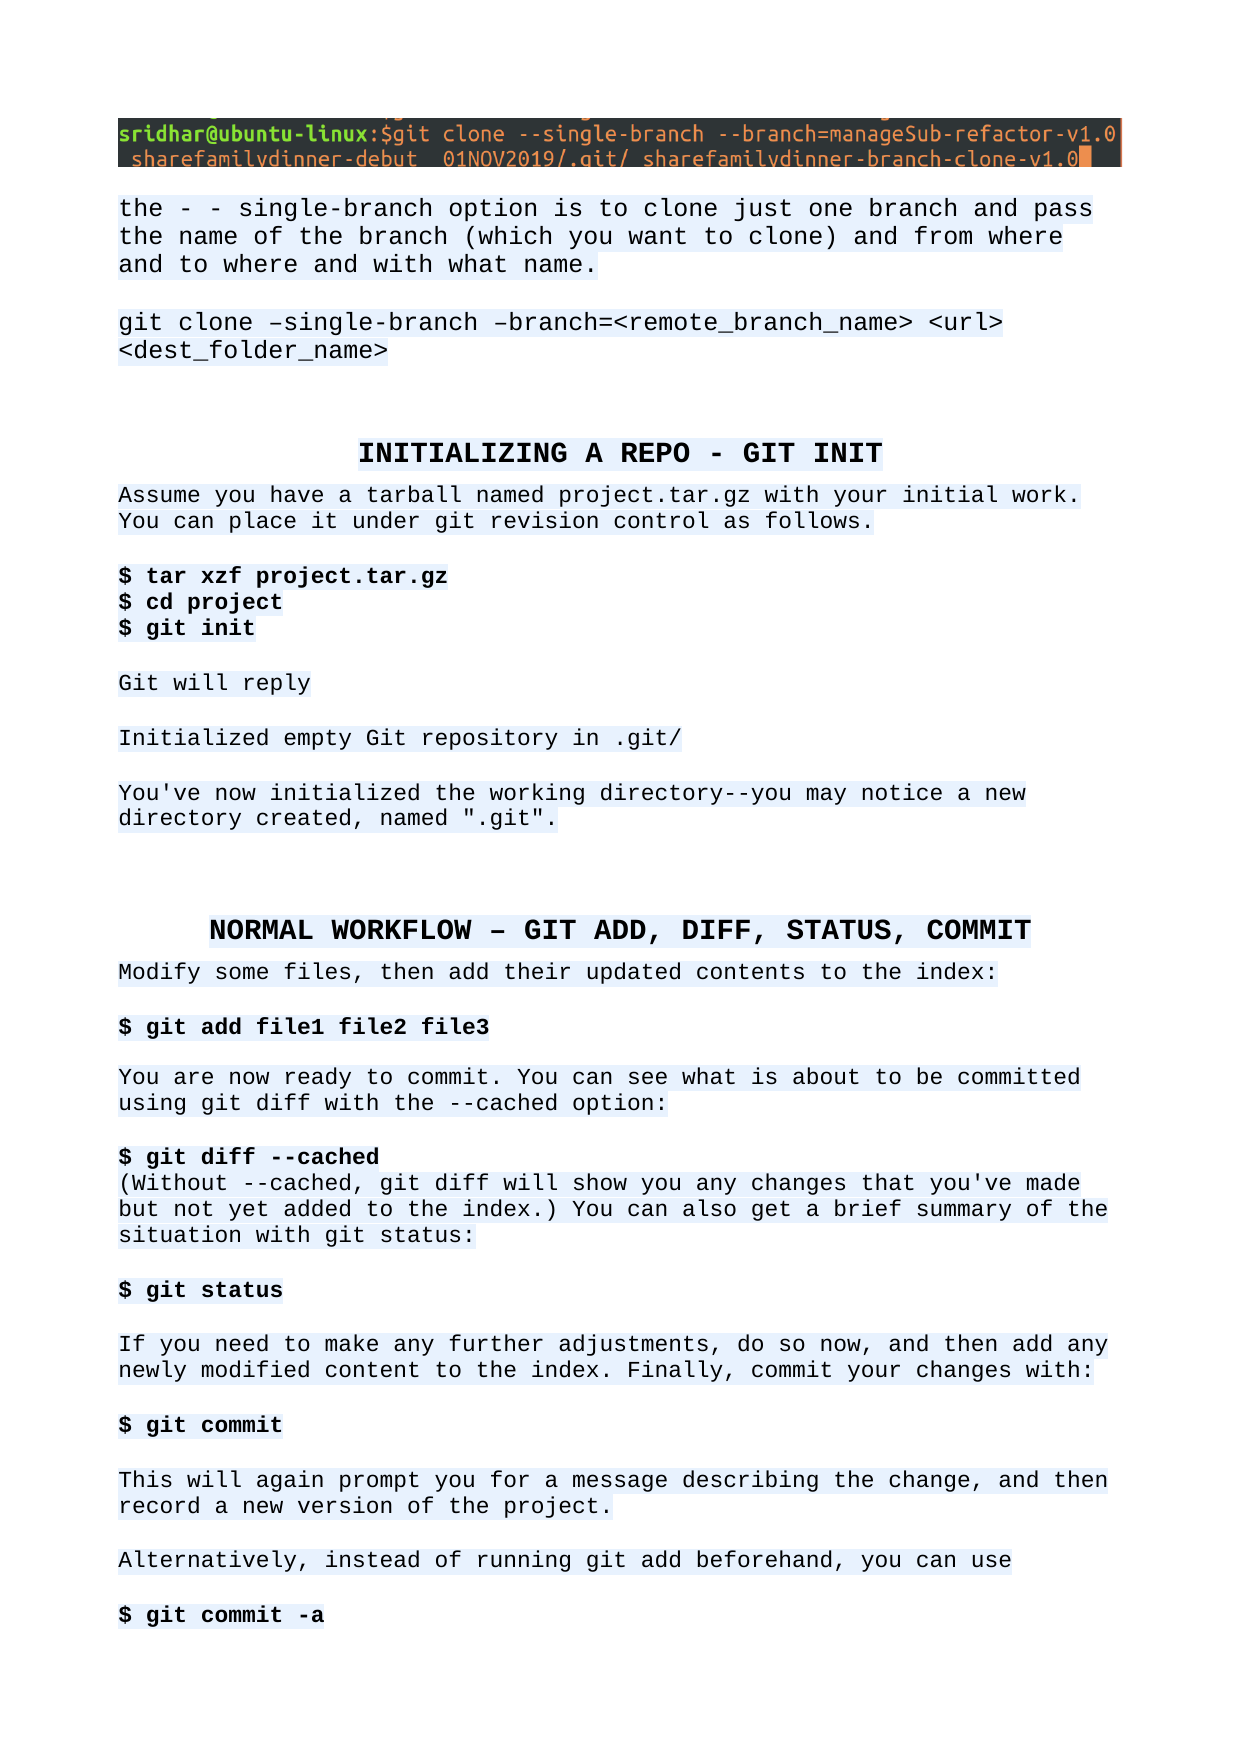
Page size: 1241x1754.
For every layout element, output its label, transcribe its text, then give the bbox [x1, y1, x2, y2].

text Modify some files, then add their updated contents to the index: [118, 961, 1122, 987]
text $ tar xzf project.tar.gz [118, 564, 1122, 590]
text (Without --cached, git diff will show you any changes that you've made but not yet added to the index.) You can also get a brief summary of the situation with git status: [118, 1172, 1122, 1249]
text git clone –single-branch –branch=<remote_branch_name> <url> <dest_folder_name> [118, 309, 1122, 366]
text $ git commit -a [118, 1603, 1122, 1629]
text $ git add file1 file2 file3 [118, 1015, 1122, 1041]
text $ cd project [118, 590, 1122, 616]
text Git will reply [118, 671, 1122, 697]
subtitle INITIALIZING A REPO - GIT INIT [118, 438, 1122, 471]
text This will again prompt you for a message describing the change, and then record a new version of the project. [118, 1468, 1122, 1520]
text Assume you have a tarball named project.tar.gz with your initial work. You can place it under git revision control as follows. [118, 483, 1122, 535]
picture [118, 118, 1123, 167]
subtitle NORMAL WORKFLOW – GIT ADD, DIFF, STATUS, COMMIT [118, 915, 1122, 948]
text $ git diff --cached [118, 1146, 1122, 1172]
text $ git commit [118, 1413, 1122, 1439]
text You are now ready to commit. You can see what is about to be committed using git diff with the --cached option: [118, 1065, 1122, 1117]
text You've now initialized the working directory--you may notice a new directory created, named ".git". [118, 781, 1122, 833]
text the - - single-branch option is to clone just one branch and pass the name of the branch (which you want to clone) and from where and to where and with what name. [118, 195, 1122, 280]
text If you need to make any further adjustments, do so now, and then add any newly modified content to the index. Finally, commit your changes with: [118, 1333, 1122, 1385]
text Initialized empty Git repository in .git/ [118, 726, 1122, 752]
text $ git init [118, 616, 1122, 642]
text $ git status [118, 1278, 1122, 1304]
text Alternatively, instead of running git add beforehand, you can use [118, 1549, 1122, 1575]
